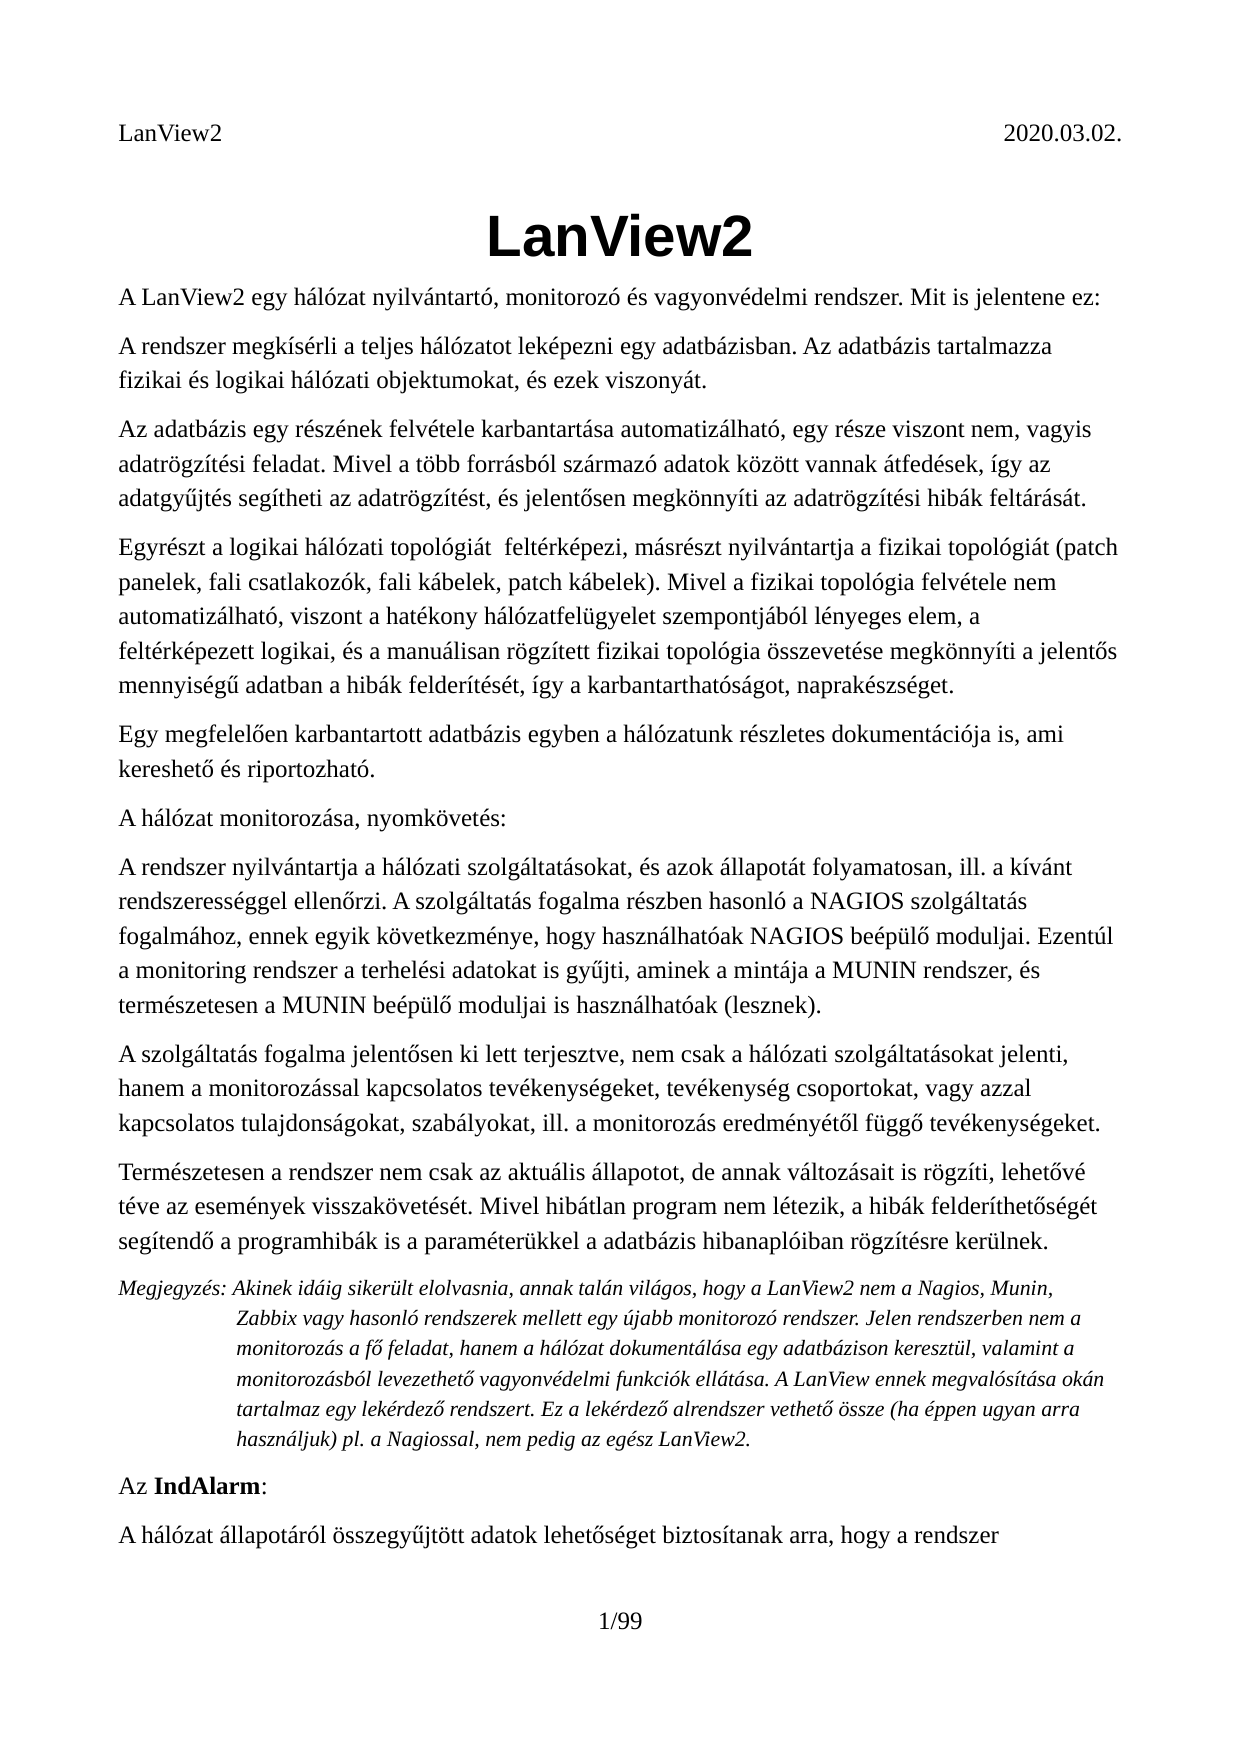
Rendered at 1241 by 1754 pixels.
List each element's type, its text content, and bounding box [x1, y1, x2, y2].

text Egy megfelelően karbantartott adatbázis egyben a hálózatunk részletes dokumentációja is, ami kereshető és riportozható. [118, 719, 1122, 782]
text A hálózat állapotáról összegyűjtött adatok lehetőséget biztosítanak arra, hogy a rendszer [118, 1520, 1122, 1548]
text Természetesen a rendszer nem csak az aktuális állapotot, de annak változásait is rögzíti, lehetővé téve az események visszakövetését. Mivel hibátlan program nem létezik, a hibák felderíthetőségét segítendő a programhibák is a paraméterükkel a adatbázis hibanaplóiban rögzítésre kerülnek. [118, 1157, 1122, 1254]
text A rendszer megkísérli a teljes hálózatot leképezni egy adatbázisban. Az adatbázis tartalmazza fizikai és logikai hálózati objektumokat, és ezek viszonyát. [118, 331, 1122, 394]
title LanView2 [118, 202, 1122, 269]
text A szolgáltatás fogalma jelentősen ki lett terjesztve, nem csak a hálózati szolgáltatásokat jelenti, hanem a monitorozással kapcsolatos tevékenységeket, tevékenység csoportokat, vagy azzal kapcsolatos tulajdonságokat, szabályokat, ill. a monitorozás eredményétől függő tevékenységeket. [118, 1039, 1122, 1137]
text Az adatbázis egy részének felvétele karbantartása automatizálható, egy része viszont nem, vagyis adatrögzítési feladat. Mivel a több forrásból származó adatok között vannak átfedések, így az adatgyűjtés segítheti az adatrögzítést, és jelentősen megkönnyíti az adatrögzítési hibák feltárását. [118, 414, 1122, 512]
text A LanView2 egy hálózat nyilvántartó, monitorozó és vagyonvédelmi rendszer. Mit is jelentene ez: [118, 282, 1122, 310]
text Megjegyzés: Akinek idáig sikerült elolvasnia, annak talán világos, hogy a LanView2 nem a Nagios, Munin, Zabbix vagy hasonló rendszerek mellett egy újabb monitorozó rendszer. Jelen rendszerben nem a monitorozás a fő feladat, hanem a hálózat dokumentálása egy adatbázison keresztül, valamint a monitorozásból levezethető vagyonvédelmi funkciók ellátása. A LanView ennek megvalósítása okán tartalmaz egy lekérdező rendszert. Ez a lekérdező alrendszer vethető össze (ha éppen ugyan arra használjuk) pl. a Nagiossal, nem pedig az egész LanView2. [118, 1275, 1122, 1451]
text A rendszer nyilvántartja a hálózati szolgáltatásokat, és azok állapotát folyamatosan, ill. a kívánt rendszerességgel ellenőrzi. A szolgáltatás fogalma részben hasonló a NAGIOS szolgáltatás fogalmához, ennek egyik következménye, hogy használhatóak NAGIOS beépülő moduljai. Ezentúl a monitoring rendszer a terhelési adatokat is gyűjti, aminek a mintája a MUNIN rendszer, és természetesen a MUNIN beépülő moduljai is használhatóak (lesznek). [118, 852, 1122, 1018]
text A hálózat monitorozása, nyomkövetés: [118, 803, 1122, 832]
text Egyrészt a logikai hálózati topológiát feltérképezi, másrészt nyilvántartja a fizikai topológiát (patch panelek, fali csatlakozók, fali kábelek, patch kábelek). Mivel a fizikai topológia felvétele nem automatizálható, viszont a hatékony hálózatfelügyelet szempontjából lényeges elem, a feltérképezett logikai, és a manuálisan rögzített fizikai topológia összevetése megkönnyíti a jelentős mennyiségű adatban a hibák felderítését, így a karbantarthatóságot, naprakészséget. [118, 532, 1122, 699]
text Az IndAlarm: [118, 1471, 1122, 1499]
